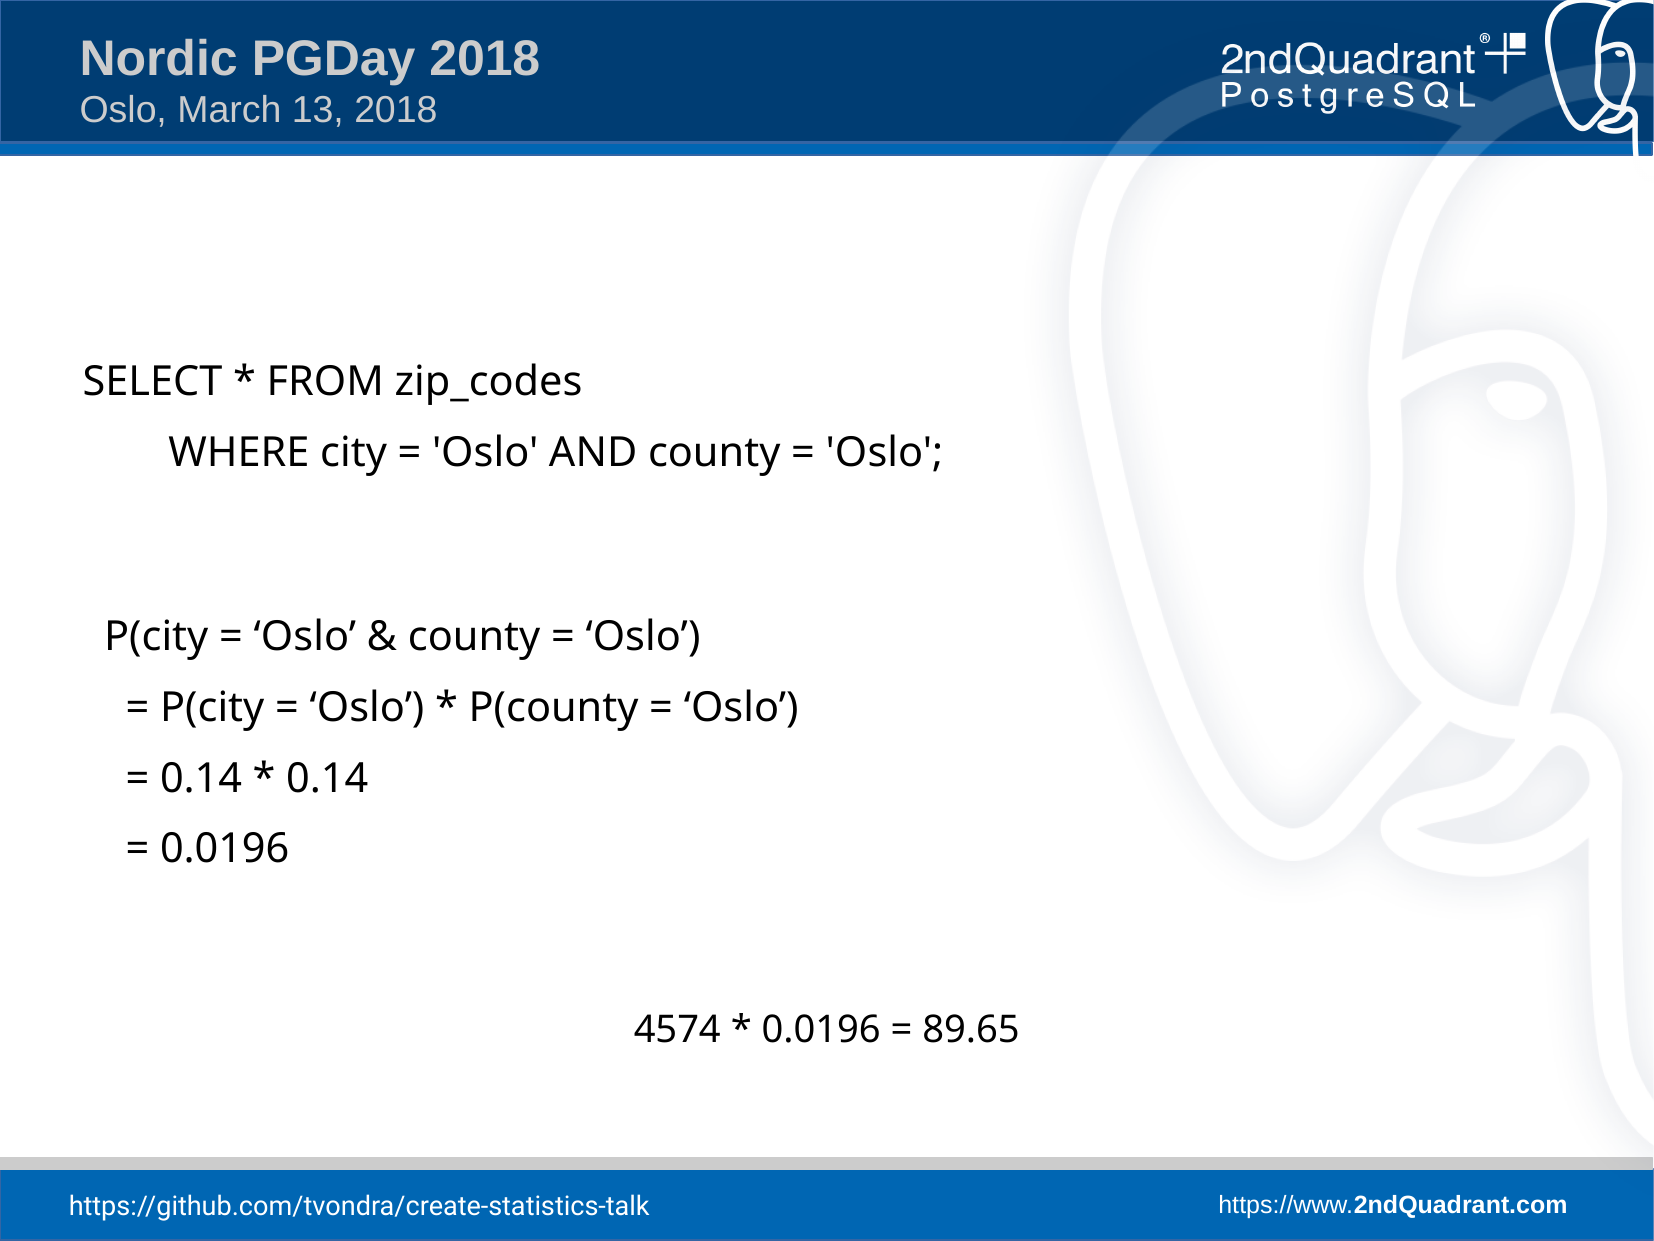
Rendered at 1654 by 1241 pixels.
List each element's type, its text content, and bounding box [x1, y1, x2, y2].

picture [632, 0, 1654, 1241]
list SELECT * FROM zip_codes WHERE city = 'Oslo' AND county = 'Oslo'; P(city = ‘Oslo’ & county = ‘Oslo’) = P(city = ‘Oslo’) * P(county = ‘Oslo’) = 0.14 * 0.14 = 0.0196 4574 * 0.0196 = 89.65 [82, 337, 1571, 1057]
